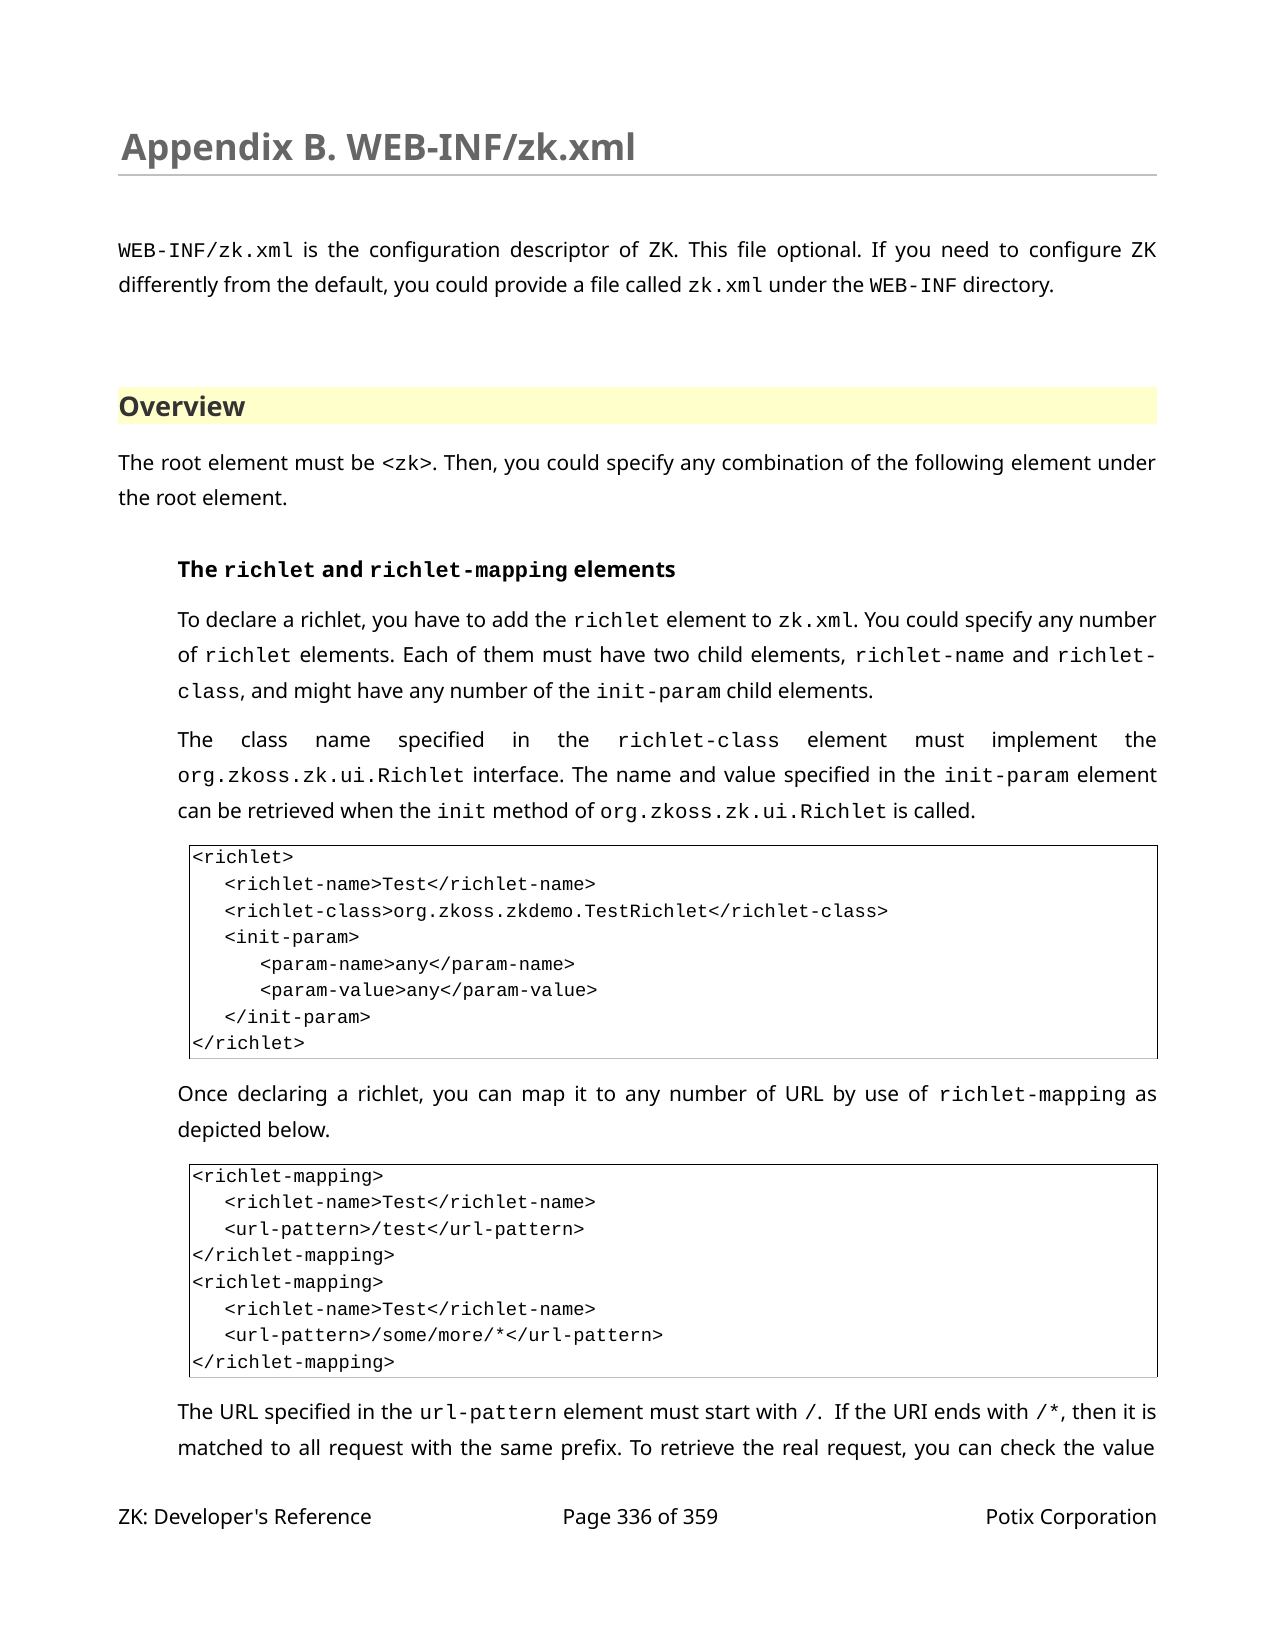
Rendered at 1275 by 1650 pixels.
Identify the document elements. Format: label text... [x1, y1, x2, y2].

subtitle Appendix B. WEB-INF/zk.xml [118, 118, 1157, 174]
text The root element must be <zk>. Then, you could specify any combination of the following element under the root element. [118, 448, 1157, 512]
text The URL specified in the url-pattern element must start with /. If the URI ends with /*, then it is matched to all request with the same prefix. To retrieve the real request, you can check the value [177, 1397, 1157, 1461]
text WEB-INF/zk.xml is the configuration descriptor of ZK. This file optional. If you need to configure ZK differently from the default, you could provide a file called zk.xml under the WEB-INF directory. [118, 235, 1157, 299]
text To declare a richlet, you have to add the richlet element to zk.xml. You could specify any number of richlet elements. Each of them must have two child elements, richlet-name and richlet-class, and might have any number of the init-param child elements. [177, 605, 1157, 704]
subtitle Overview [118, 387, 1157, 424]
text <richlet-mapping> <richlet-name>Test</richlet-name> <url-pattern>/test</url-pattern> </richlet-mapping> <richlet-mapping> <richlet-name>Test</richlet-name> <url-pattern>/some/more/*</url-pattern> </richlet-mapping> [190, 1165, 1157, 1377]
text Once declaring a richlet, you can map it to any number of URL by use of richlet-mapping as depicted below. [177, 1079, 1157, 1143]
text The class name specified in the richlet-class element must implement the org.zkoss.zk.ui.Richlet interface. The name and value specified in the init-param element can be retrieved when the init method of org.zkoss.zk.ui.Richlet is called. [177, 725, 1157, 825]
text <richlet> <richlet-name>Test</richlet-name> <richlet-class>org.zkoss.zkdemo.TestRichlet</richlet-class> <init-param> <param-name>any</param-name> <param-value>any</param-value> </init-param> </richlet> [190, 846, 1157, 1058]
subtitle The richlet and richlet-mapping elements [177, 554, 1157, 584]
